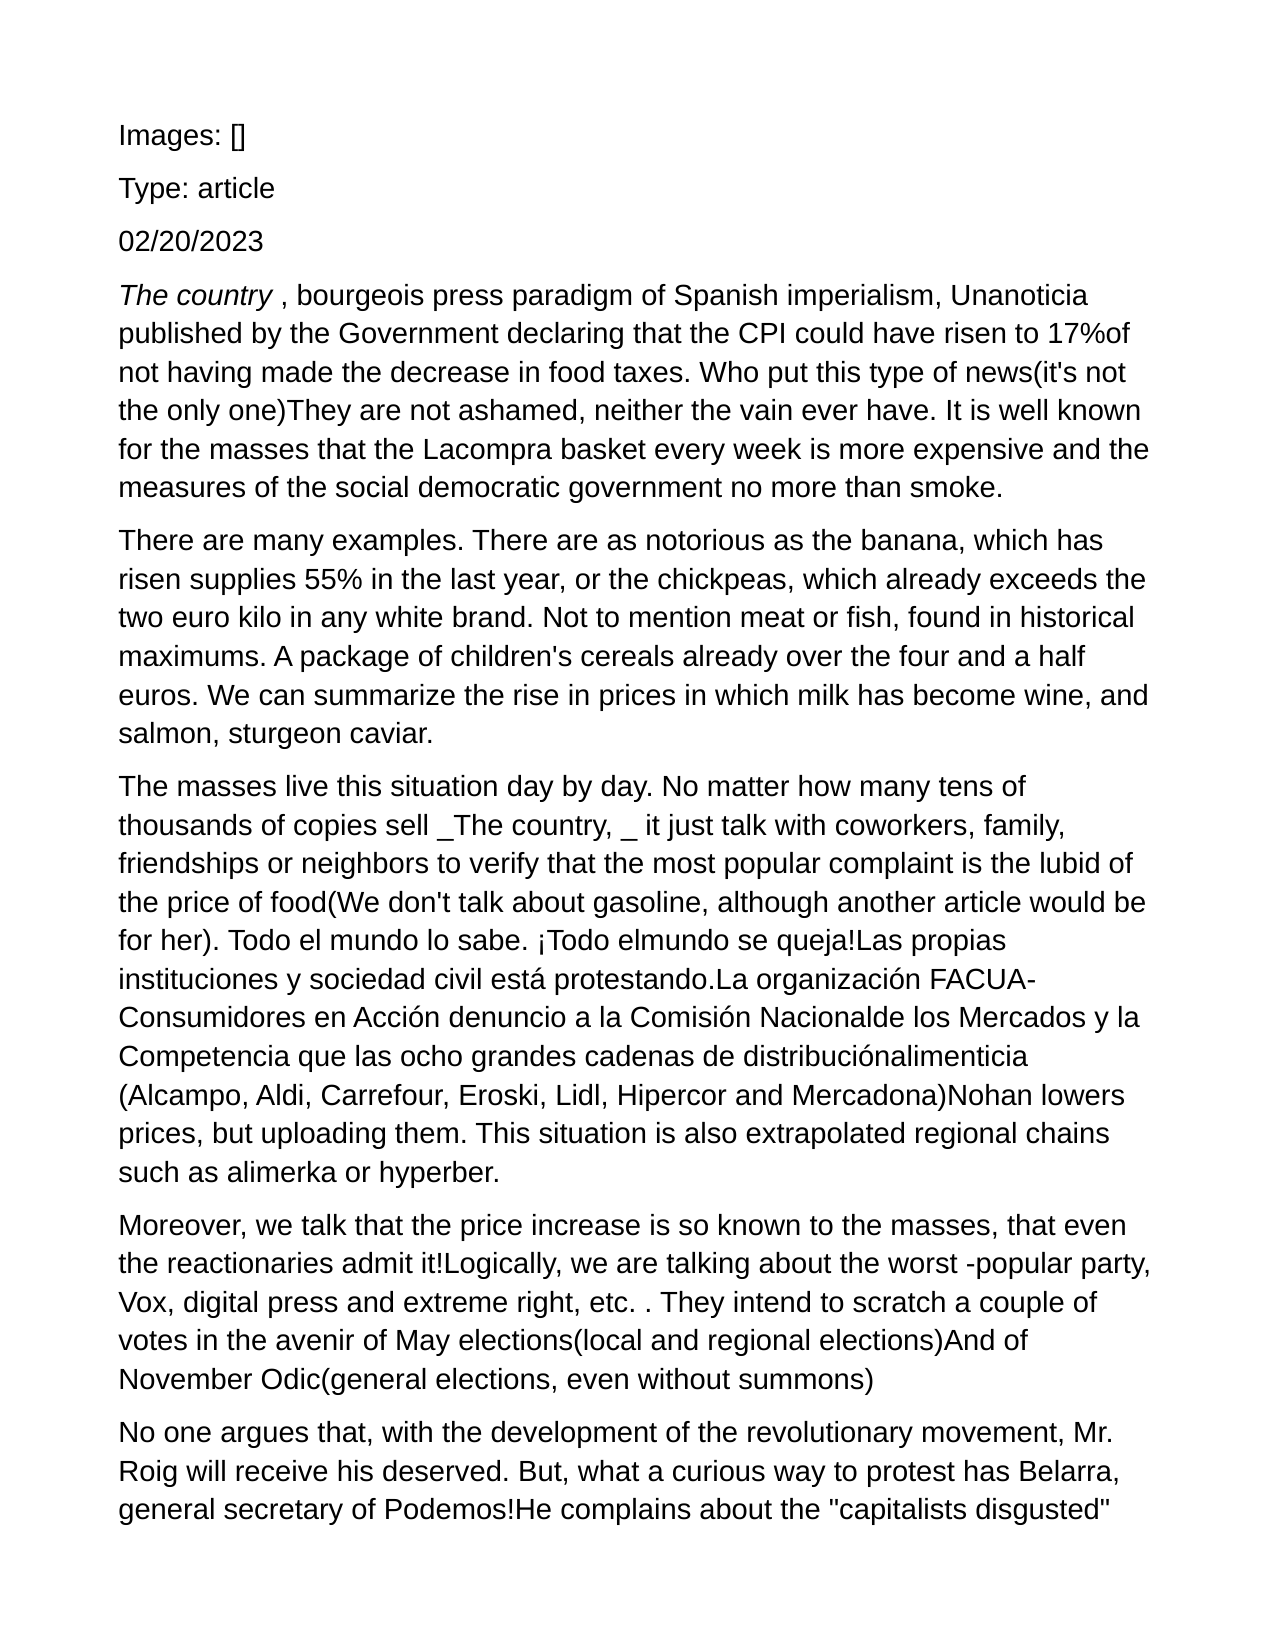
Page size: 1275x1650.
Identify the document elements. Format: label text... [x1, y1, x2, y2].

text Type: article [118, 171, 1157, 205]
text Moreover, we talk that the price increase is so known to the masses, that even the reactionaries admit it!Logically, we are talking about the worst -popular party, Vox, digital press and extreme right, etc. . They intend to scratch a couple of votes in the avenir of May elections(local and regional elections)And of November Odic(general elections, even without summons) [118, 1208, 1157, 1395]
text The masses live this situation day by day. No matter how many tens of thousands of copies sell _The country, _ it just talk with coworkers, family, friendships or neighbors to verify that the most popular complaint is the lubid of the price of food(We don't talk about gasoline, although another article would be for her). Todo el mundo lo sabe. ¡Todo elmundo se queja!Las propias instituciones y sociedad civil está protestando.La organización FACUA-Consumidores en Acción denuncio a la Comisión Nacionalde los Mercados y la Competencia que las ocho grandes cadenas de distribuciónalimenticia (Alcampo, Aldi, Carrefour, Eroski, Lidl, Hipercor and Mercadona)Nohan lowers prices, but uploading them. This situation is also extrapolated regional chains such as alimerka or hyperber. [118, 769, 1157, 1188]
text The country , bourgeois press paradigm of Spanish imperialism, Unanoticia published by the Government declaring that the CPI could have risen to 17%of not having made the decrease in food taxes. Who put this type of news(it's not the only one)They are not ashamed, neither the vain ever have. It is well known for the masses that the Lacompra basket every week is more expensive and the measures of the social democratic government no more than smoke. [118, 277, 1157, 504]
text 02/20/2023 [118, 224, 1157, 258]
text No one argues that, with the development of the revolutionary movement, Mr. Roig will receive his deserved. But, what a curious way to protest has Belarra, general secretary of Podemos!He complains about the "capitalists disgusted" [118, 1415, 1157, 1526]
text Images: [] [118, 118, 1157, 152]
text There are many examples. There are as notorious as the banana, which has risen supplies 55% in the last year, or the chickpeas, which already exceeds the two euro kilo in any white brand. Not to mention meat or fish, found in historical maximums. A package of children's cereals already over the four and a half euros. We can summarize the rise in prices in which milk has become wine, and salmon, sturgeon caviar. [118, 523, 1157, 749]
